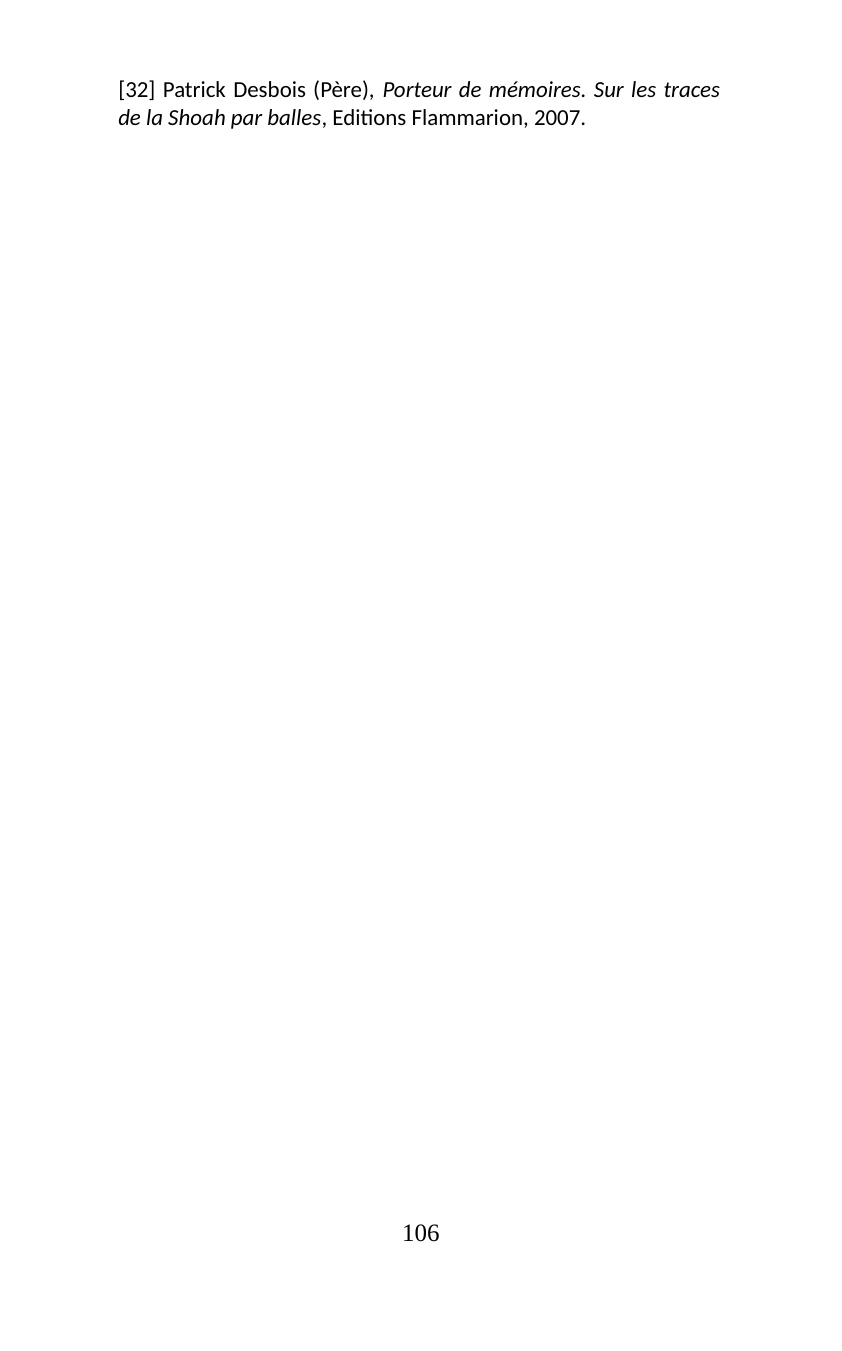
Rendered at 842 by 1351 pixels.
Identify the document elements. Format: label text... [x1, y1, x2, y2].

text [32] Patrick Desbois (Père), Porteur de mémoires. Sur les traces de la Shoah par balles, Editions Flammarion, 2007. [118, 75, 723, 131]
